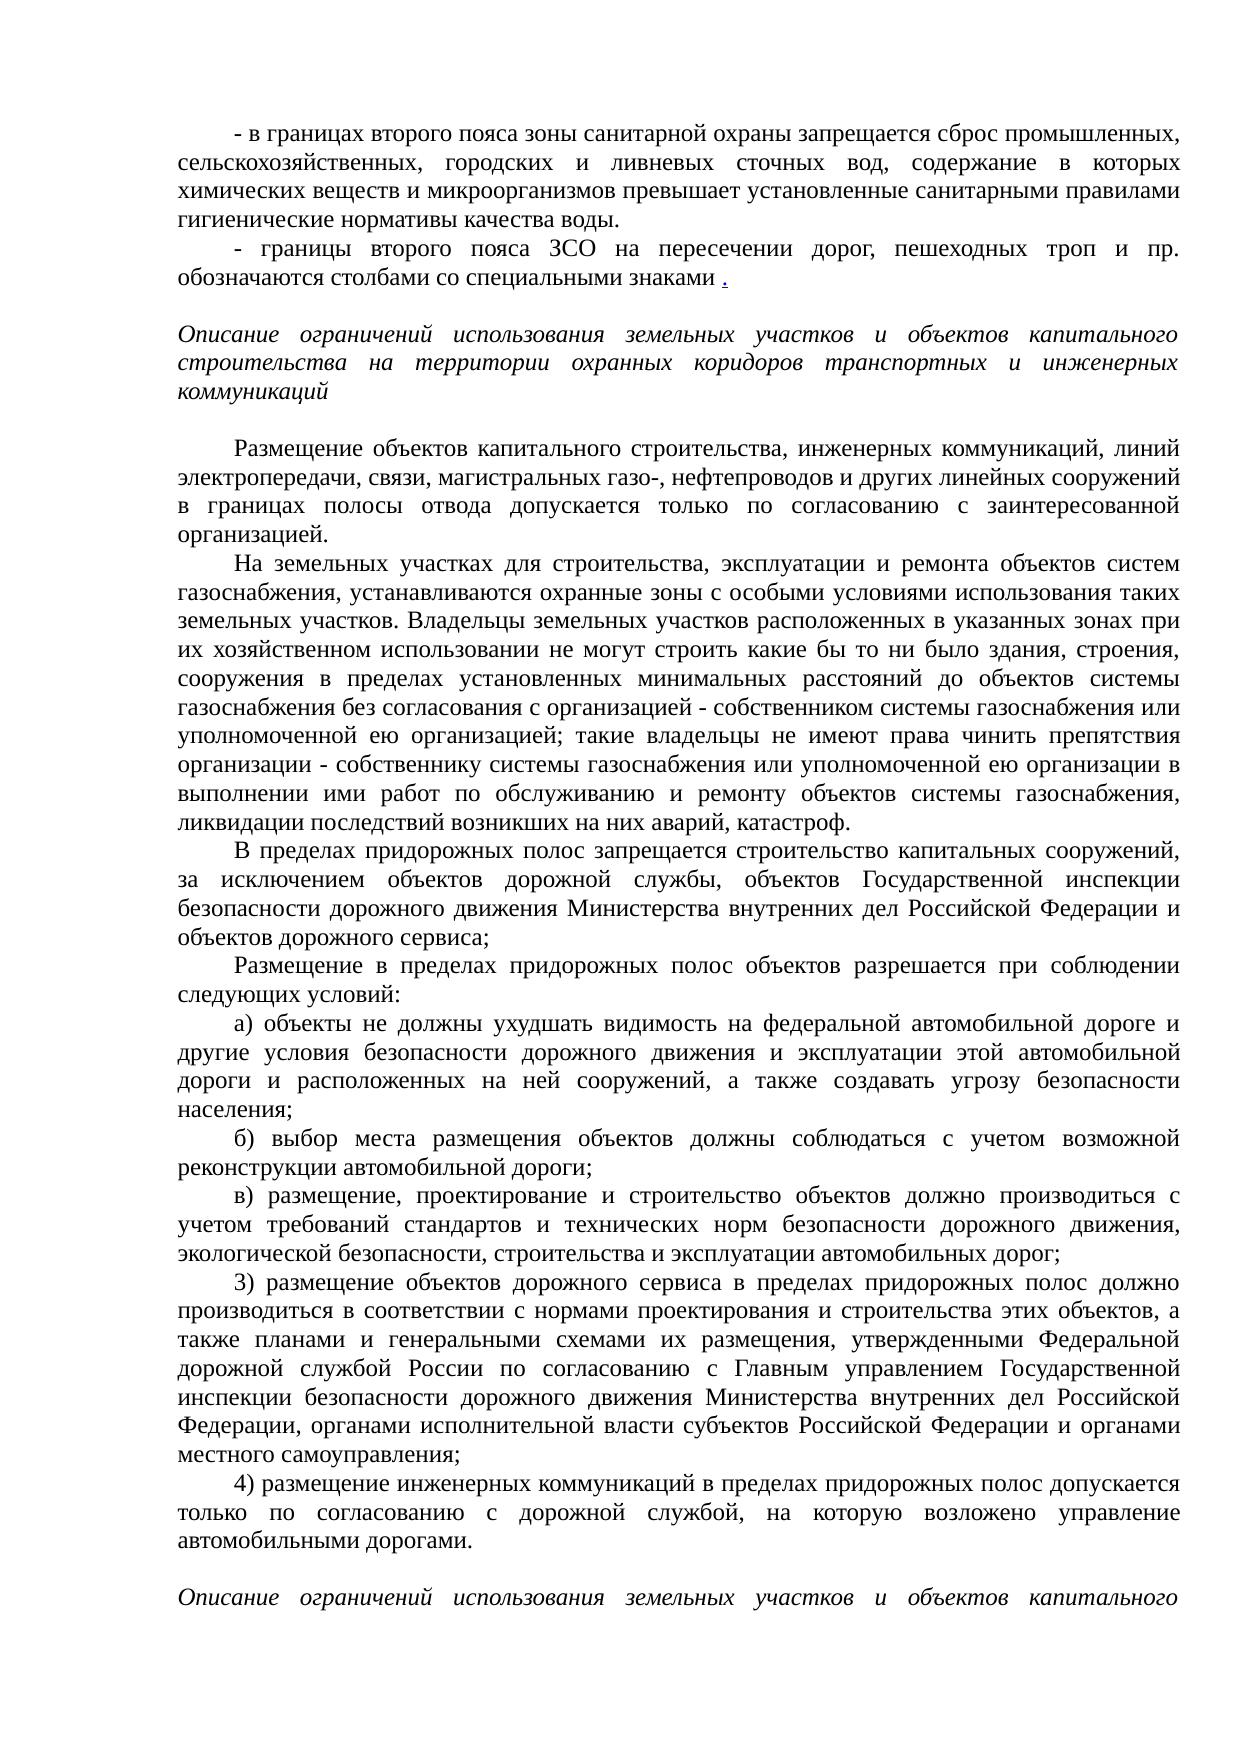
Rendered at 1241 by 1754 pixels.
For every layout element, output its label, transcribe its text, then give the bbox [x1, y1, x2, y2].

text б) выбор места размещения объектов должны соблюдаться с учетом возможной реконструкции автомобильной дороги; [177, 1123, 1181, 1180]
text Описание ограничений использования земельных участков и объектов капитального [177, 1582, 1181, 1611]
text В пределах придорожных полос запрещается строительство капитальных сооружений, за исключением объектов дорожной службы, объектов Государственной инспекции безопасности дорожного движения Министерства внутренних дел Российской Федерации и объектов дорожного сервиса; [177, 835, 1181, 950]
text в) размещение, проектирование и строительство объектов должно производиться с учетом требований стандартов и технических норм безопасности дорожного движения, экологической безопасности, строительства и эксплуатации автомобильных дорог; [177, 1180, 1181, 1267]
text - границы второго пояса ЗСО на пересечении дорог, пешеходных троп и пр. обозначаются столбами со специальными знаками . [177, 233, 1181, 291]
text - в границах второго пояса зоны санитарной охраны запрещается сброс промышленных, сельскохозяйственных, городских и ливневых сточных вод, содержание в которых химических веществ и микроорганизмов превышает установленные санитарными правилами гигиенические нормативы качества воды. [177, 118, 1181, 233]
text 3) размещение объектов дорожного сервиса в пределах придорожных полос должно производиться в соответствии с нормами проектирования и строительства этих объектов, а также планами и генеральными схемами их размещения, утвержденными Федеральной дорожной службой России по согласованию с Главным управлением Государственной инспекции безопасности дорожного движения Министерства внутренних дел Российской Федерации, органами исполнительной власти субъектов Российской Федерации и органами местного самоуправления; [177, 1267, 1181, 1468]
text Размещение объектов капитального строительства, инженерных коммуникаций, линий электропередачи, связи, магистральных газо-, нефтепроводов и других линейных сооружений в границах полосы отвода допускается только по согласованию с заинтересованной организацией. [177, 433, 1181, 548]
text На земельных участках для строительства, эксплуатации и ремонта объектов систем газоснабжения, устанавливаются охранные зоны с особыми условиями использования таких земельных участков. Владельцы земельных участков расположенных в указанных зонах при их хозяйственном использовании не могут строить какие бы то ни было здания, строения, сооружения в пределах установленных минимальных расстояний до объектов системы газоснабжения без согласования с организацией - собственником системы газоснабжения или уполномоченной ею организацией; такие владельцы не имеют права чинить препятствия организации - собственнику системы газоснабжения или уполномоченной ею организации в выполнении ими работ по обслуживанию и ремонту объектов системы газоснабжения, ликвидации последствий возникших на них аварий, катастроф. [177, 548, 1181, 835]
text 4) размещение инженерных коммуникаций в пределах придорожных полос допускается только по согласованию с дорожной службой, на которую возложено управление автомобильными дорогами. [177, 1468, 1181, 1554]
text Размещение в пределах придорожных полос объектов разрешается при соблюдении следующих условий: [177, 950, 1181, 1008]
text а) объекты не должны ухудшать видимость на федеральной автомобильной дороге и другие условия безопасности дорожного движения и эксплуатации этой автомобильной дороги и расположенных на ней сооружений, а также создавать угрозу безопасности населения; [177, 1008, 1181, 1123]
text Описание ограничений использования земельных участков и объектов капитального строительства на территории охранных коридоров транспортных и инженерных коммуникаций [177, 319, 1181, 405]
